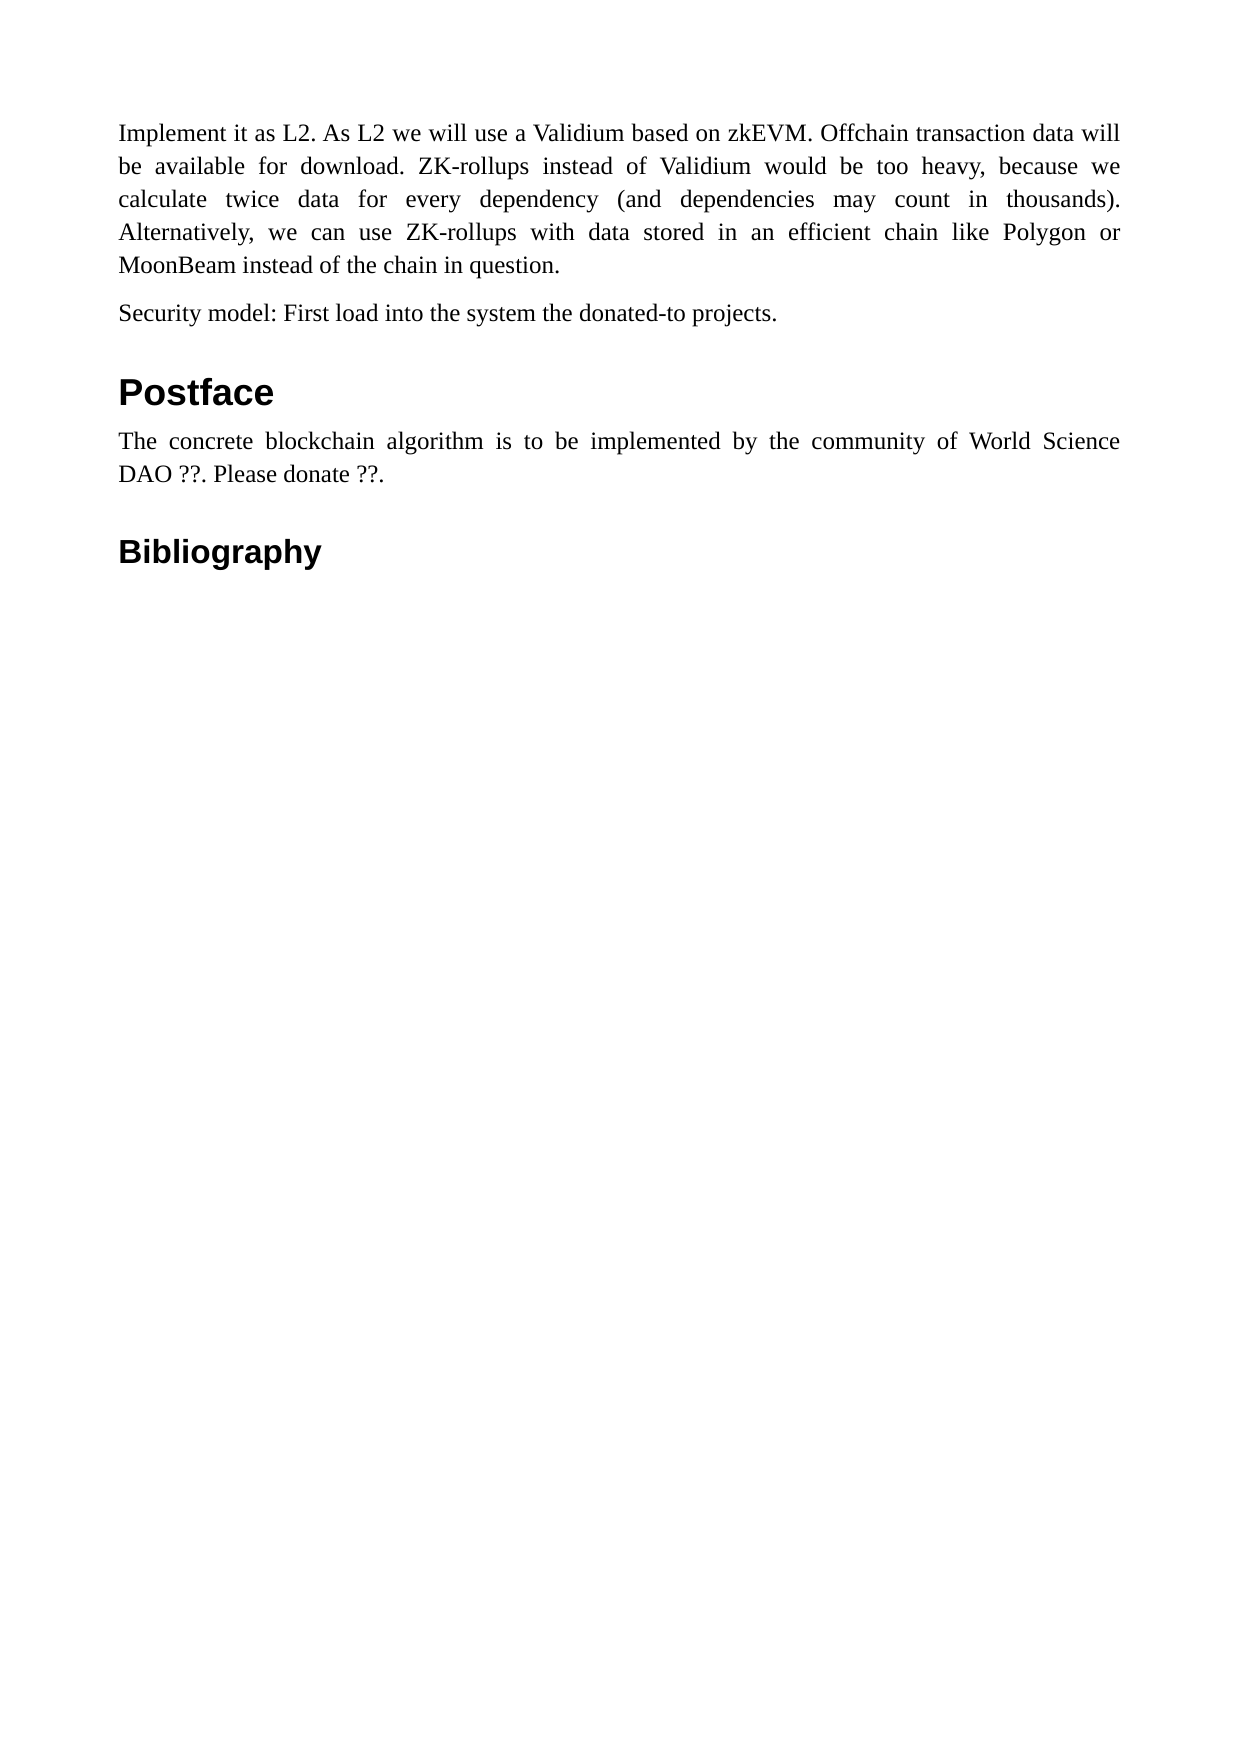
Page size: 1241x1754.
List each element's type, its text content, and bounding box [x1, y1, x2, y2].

subtitle Postface [118, 370, 1122, 413]
subtitle Bibliography [118, 532, 1122, 570]
text Security model: First load into the system the donated-to projects. [118, 298, 1122, 327]
text Implement it as L2. As L2 we will use a Validium based on zkEVM. Offchain transaction data will be available for download. ZK-rollups instead of Validium would be too heavy, because we calculate twice data for every dependency (and dependencies may count in thousands). Alternatively, we can use ZK-rollups with data stored in an efficient chain like Polygon or MoonBeam instead of the chain in question. [118, 118, 1122, 279]
text The concrete blockchain algorithm is to be implemented by the community of World Science DAO ??. Please donate ??. [118, 426, 1122, 488]
